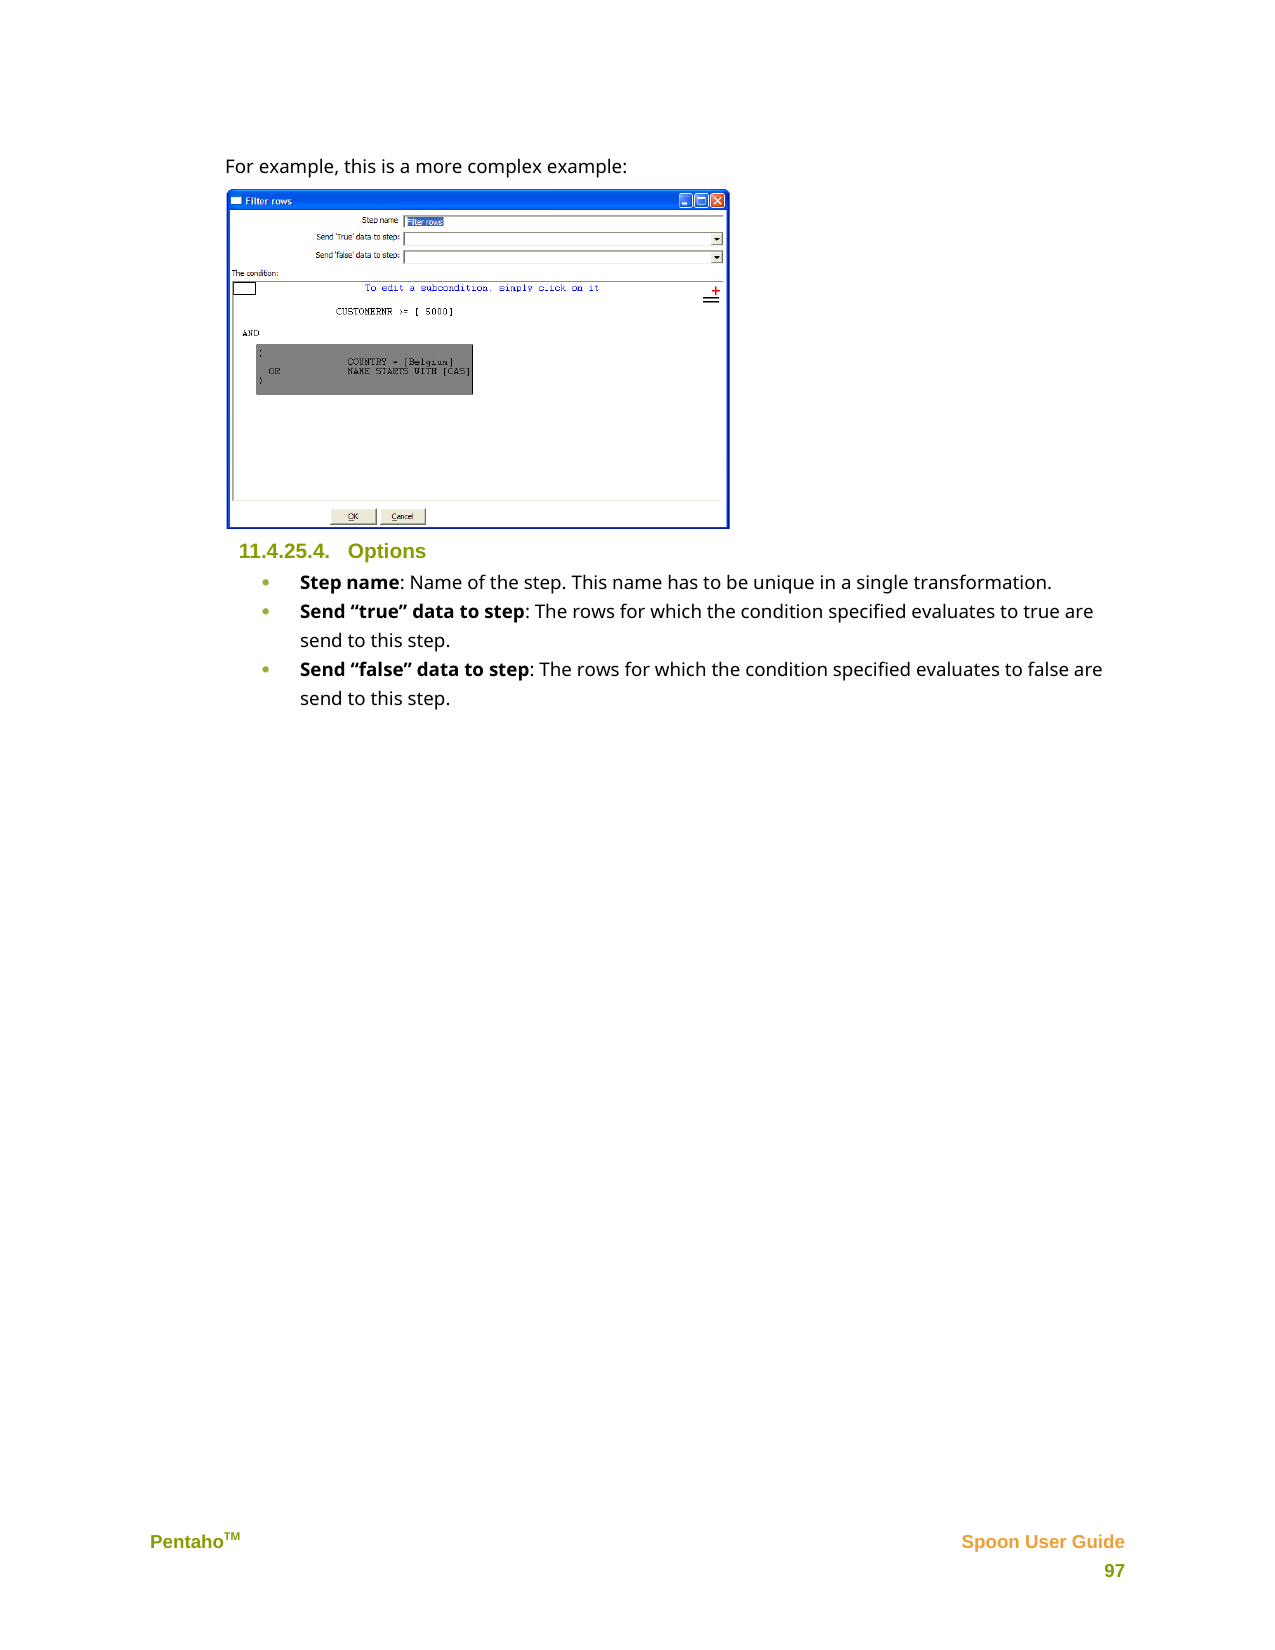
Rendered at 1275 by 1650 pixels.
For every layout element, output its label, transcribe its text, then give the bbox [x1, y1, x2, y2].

list Step name: Name of the step. This name has to be unique in a single transformation. [262, 566, 1125, 595]
text For example, this is a more complex example: [225, 150, 1125, 179]
subtitle Options [239, 198, 1125, 565]
list Send “true” data to step: The rows for which the condition specified evaluates to true are send to this step. [262, 595, 1125, 653]
list Send “false” data to step: The rows for which the condition specified evaluates to false are send to this step. [262, 653, 1125, 712]
